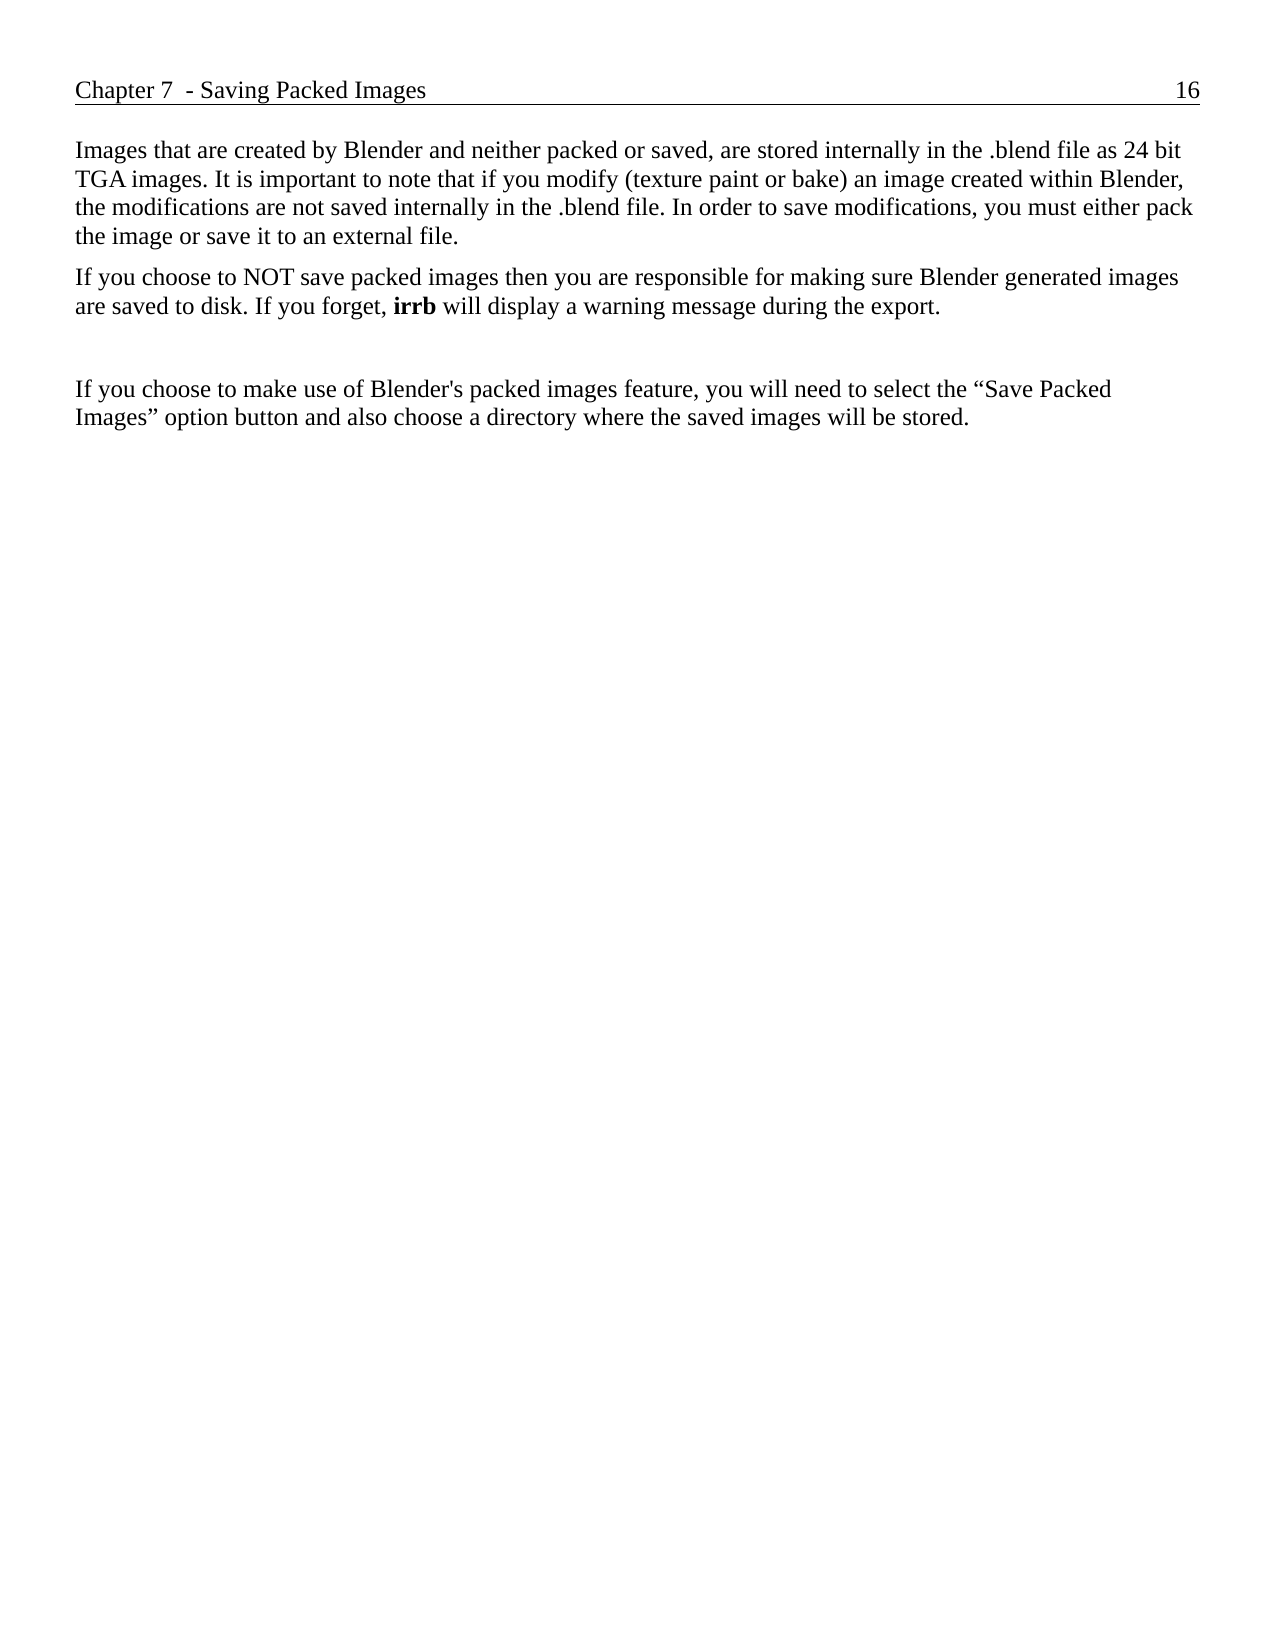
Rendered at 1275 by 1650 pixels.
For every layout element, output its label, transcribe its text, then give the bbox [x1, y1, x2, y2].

text If you choose to NOT save packed images then you are responsible for making sure Blender generated images are saved to disk. If you forget, irrb will display a warning message during the export. [75, 262, 1200, 320]
text If you choose to make use of Blender's packed images feature, you will need to select the “Save Packed Images” option button and also choose a directory where the saved images will be stored. [75, 374, 1200, 431]
text Images that are created by Blender and neither packed or saved, are stored internally in the .blend file as 24 bit TGA images. It is important to note that if you modify (texture paint or bake) an image created within Blender, the modifications are not saved internally in the .blend file. In order to save modifications, you must either pack the image or save it to an external file. [75, 135, 1200, 250]
